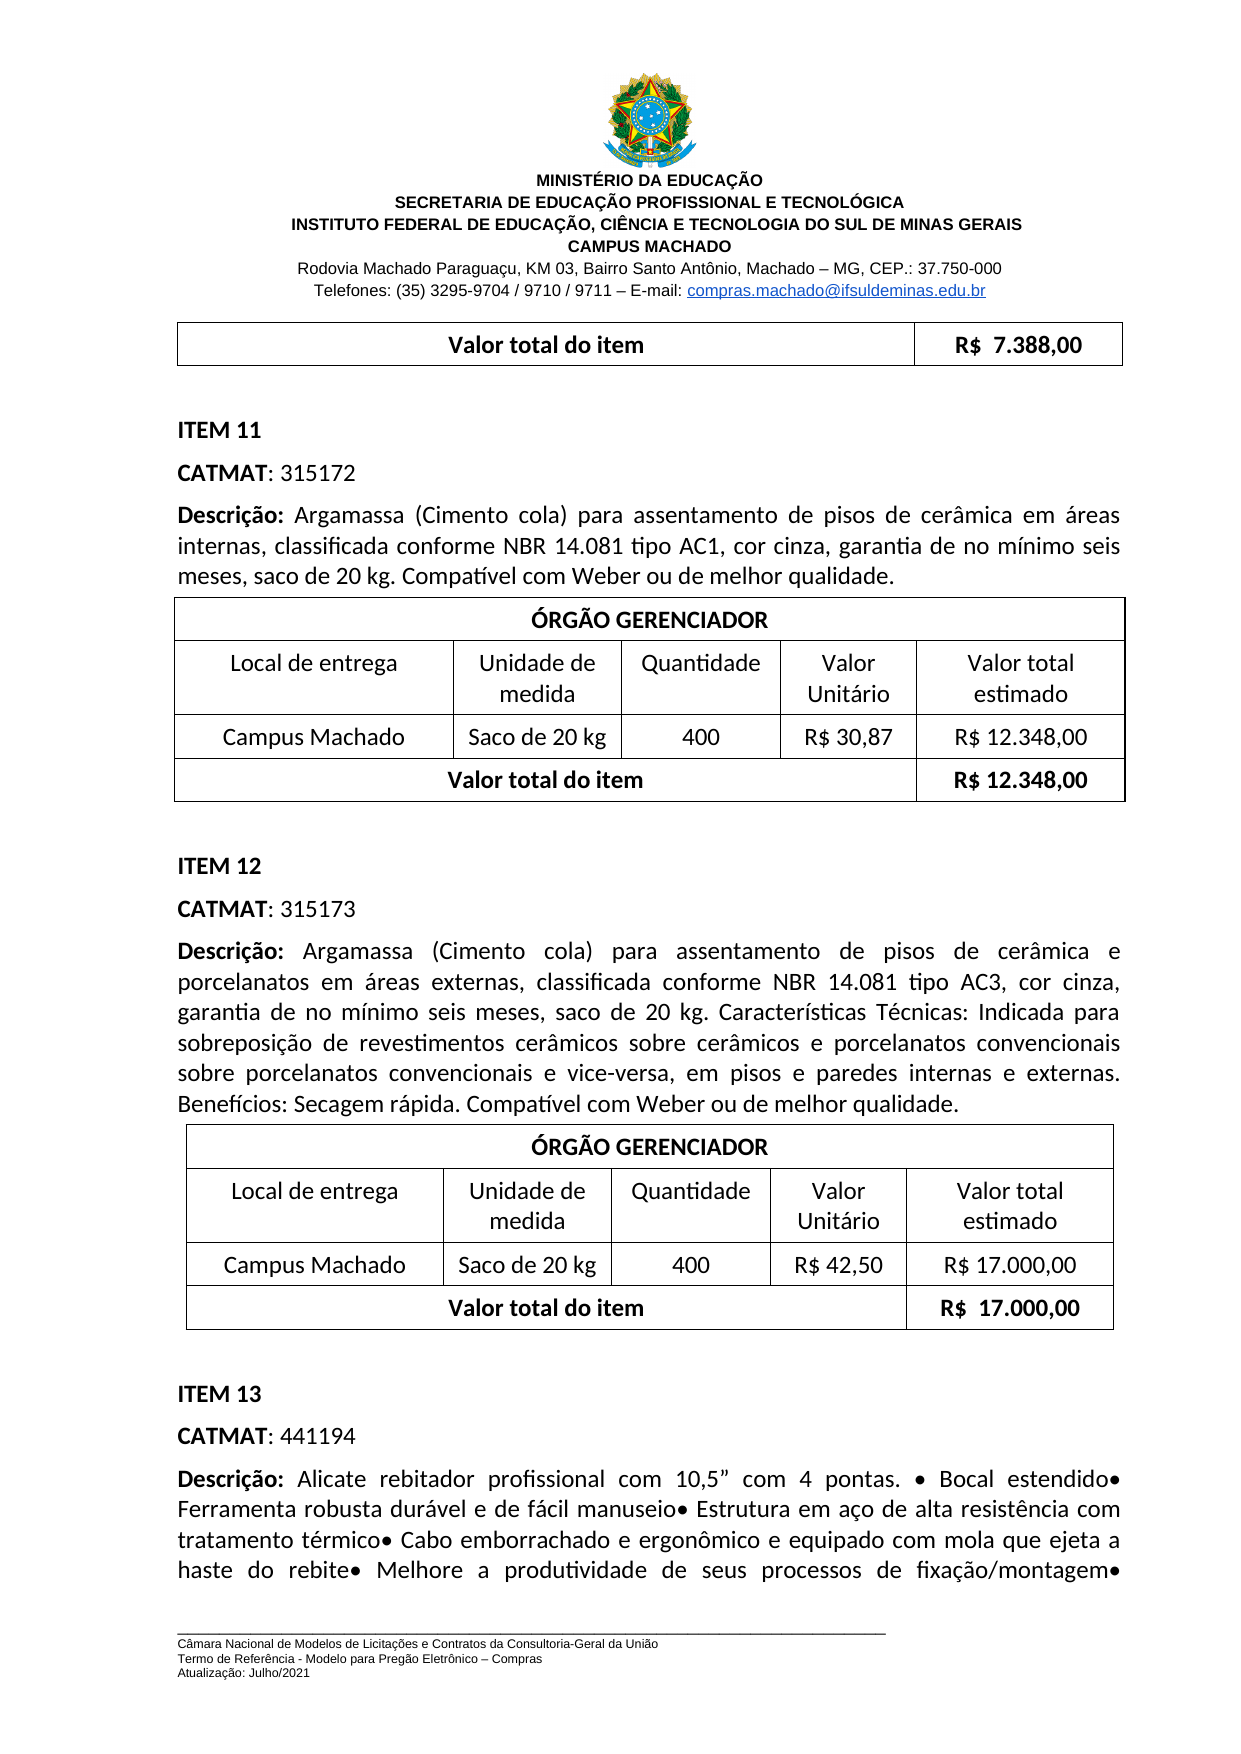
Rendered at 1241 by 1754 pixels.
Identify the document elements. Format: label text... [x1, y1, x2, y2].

table_cell R$ 12.348,00 [917, 715, 1124, 758]
table_cell Valor total estimado [907, 1169, 1113, 1242]
picture [643, 163, 658, 168]
table_cell Local de entrega [175, 641, 453, 714]
table_cell Campus Machado [187, 1243, 443, 1285]
table_cell Valor total estimado [917, 641, 1124, 714]
table_cell Campus Machado [175, 715, 453, 758]
text ITEM 13 [177, 1378, 1122, 1408]
table_cell R$ 30,87 [781, 715, 916, 758]
table_cell R$ 17.000,00 [907, 1243, 1113, 1285]
table_cell R$ 42,50 [771, 1243, 906, 1285]
table_cell Quantidade [612, 1169, 770, 1242]
text CATMAT: 441194 [177, 1420, 1122, 1451]
table_cell Valor Unitário [771, 1169, 906, 1242]
table_cell Local de entrega [187, 1169, 443, 1242]
table_cell Valor total do item [187, 1286, 906, 1329]
text Descrição: Argamassa (Cimento cola) para assentamento de pisos de cerâmica e porcelanatos em áreas externas, classificada conforme NBR 14.081 tipo AC3, cor cinza, garantia de no mínimo seis meses, saco de 20 kg. Características Técnicas: Indicada para sobreposição de revestimentos cerâmicos sobre cerâmicos e porcelanatos convencionais sobre porcelanatos convencionais e vice-versa, em pisos e paredes internas e externas. Benefícios: Secagem rápida. Compatível com Weber ou de melhor qualidade. [177, 935, 1122, 1118]
table_cell R$ 17.000,00 [907, 1286, 1113, 1329]
text CATMAT: 315172 [177, 457, 1122, 487]
table_cell R$ 12.348,00 [917, 759, 1124, 801]
table_cell Valor total do item [178, 323, 914, 365]
table_cell Valor total do item [175, 759, 916, 801]
table_header ÓRGÃO GERENCIADOR [175, 598, 1124, 640]
table_cell Unidade de medida [444, 1169, 611, 1242]
text ITEM 11 [177, 414, 1122, 445]
picture [603, 73, 697, 168]
text ITEM 12 [177, 851, 1122, 881]
table_header ÓRGÃO GERENCIADOR [187, 1125, 1113, 1168]
table_cell R$ 7.388,00 [915, 323, 1122, 365]
text CATMAT: 315173 [177, 893, 1122, 923]
picture [669, 149, 680, 155]
table_cell Quantidade [622, 641, 780, 714]
text Descrição: Argamassa (Cimento cola) para assentamento de pisos de cerâmica em áreas internas, classificada conforme NBR 14.081 tipo AC1, cor cinza, garantia de no mínimo seis meses, saco de 20 kg. Compatível com Weber ou de melhor qualidade. [177, 499, 1122, 591]
table_cell 400 [612, 1243, 770, 1285]
table_cell Saco de 20 kg [444, 1243, 611, 1285]
table_cell 400 [622, 715, 780, 758]
table_cell Unidade de medida [454, 641, 621, 714]
table_cell Saco de 20 kg [454, 715, 621, 758]
text Descrição: Alicate rebitador profissional com 10,5” com 4 pontas. • Bocal estendido• Ferramenta robusta durável e de fácil manuseio• Estrutura em aço de alta resistência com tratamento térmico• Cabo emborrachado e ergonômico e equipado com mola que ejeta a haste do rebite• Melhore a produtividade de seus processos de fixação/montagem• [177, 1463, 1122, 1585]
table_cell Valor Unitário [781, 641, 916, 714]
